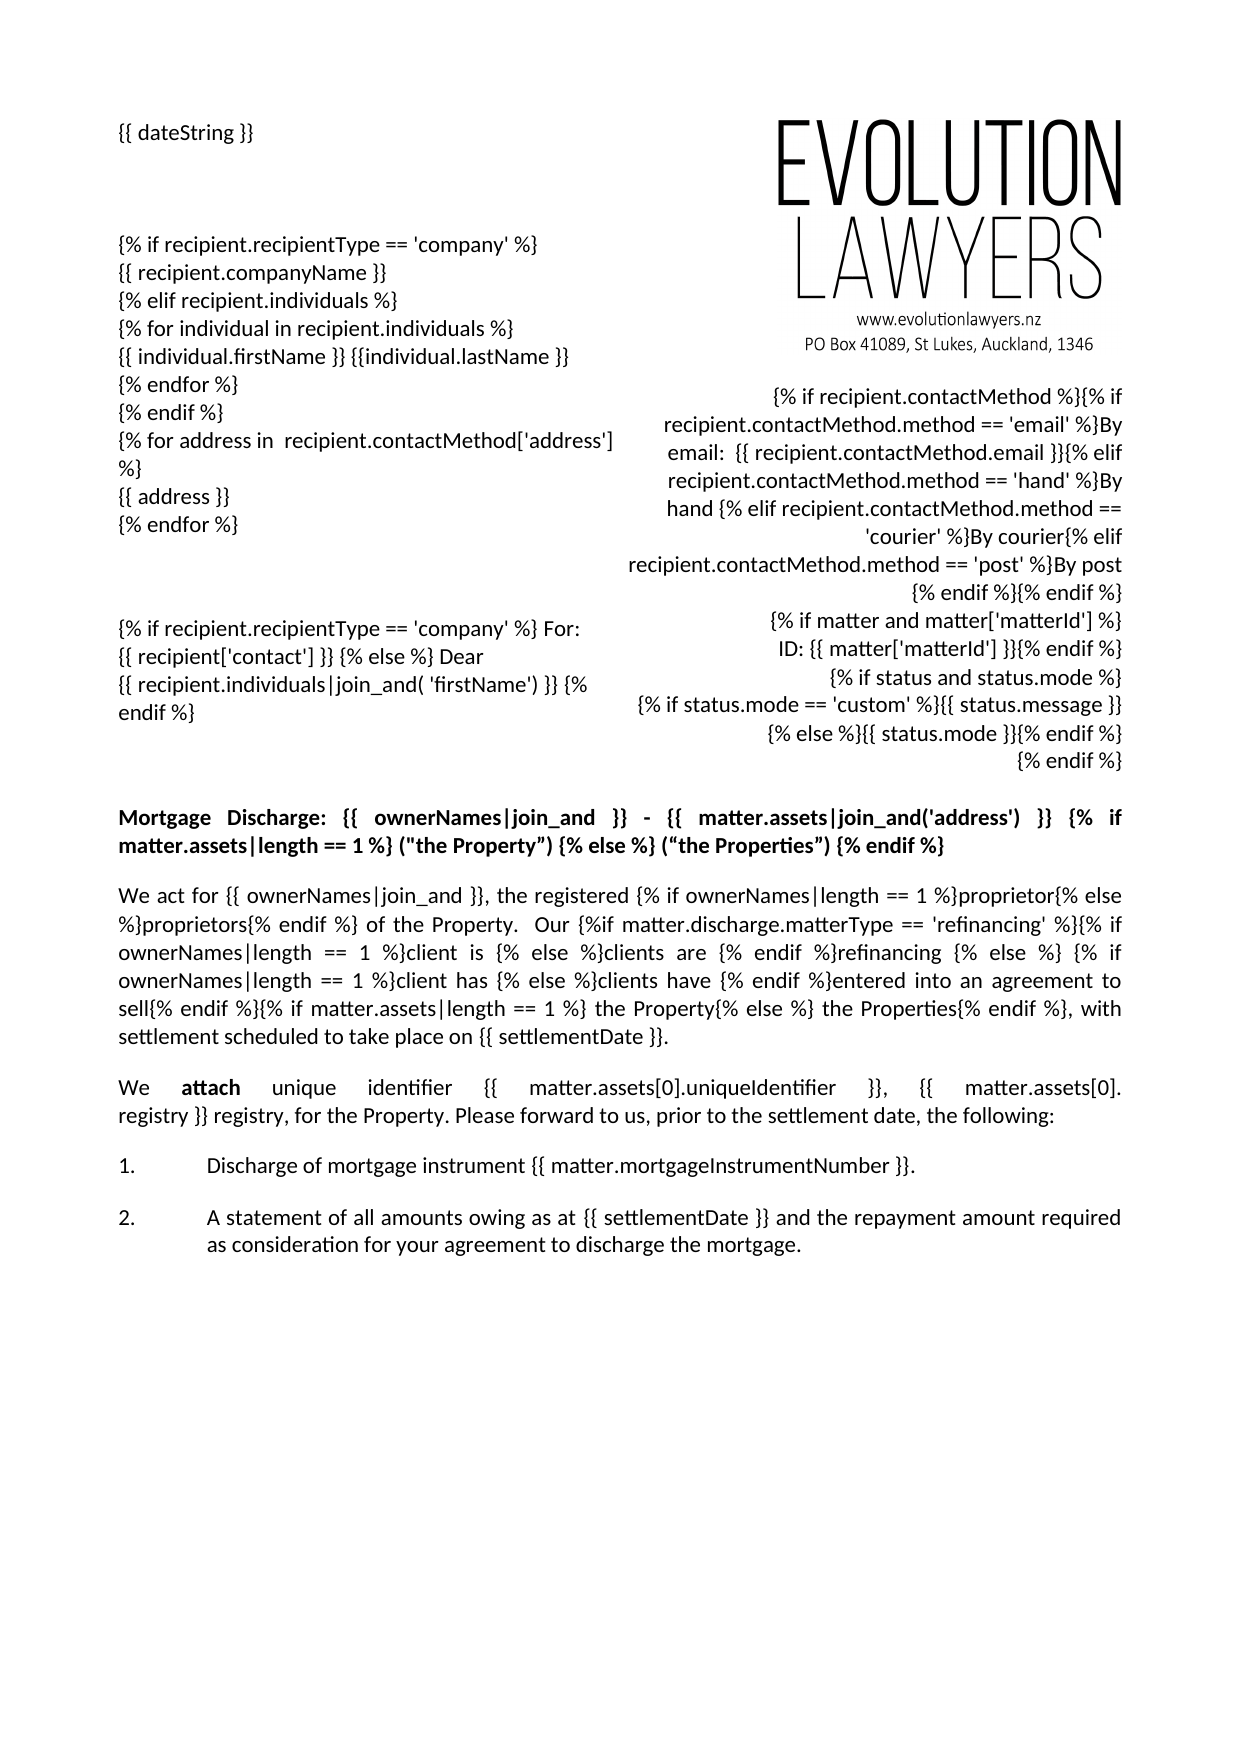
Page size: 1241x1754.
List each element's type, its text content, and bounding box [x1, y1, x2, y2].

picture [776, 118, 1123, 355]
text We attach unique identifier {{ matter.assets[0].uniqueIdentifier }}, {{ matter.assets[0]. registry }} registry, for the Property. Please forward to us, prior to the settlement date, the following: [118, 1073, 1122, 1129]
text We act for {{ ownerNames|join_and }}, the registered {% if ownerNames|length == 1 %}proprietor{% else %}proprietors{% endif %} of the Property. Our {%if matter.discharge.matterType == 'refinancing' %}{% if ownerNames|length == 1 %}client is {% else %}clients are {% endif %}refinancing {% else %} {% if ownerNames|length == 1 %}client has {% else %}clients have {% endif %}entered into an agreement to sell{% endif %}{% if matter.assets|length == 1 %} the Property{% else %} the Properties{% endif %}, with settlement scheduled to take place on {{ settlementDate }}. [118, 882, 1122, 1050]
table_header {{ dateString }} {% if recipient.recipientType == 'company' %} {{ recipient.companyName }} {% elif recipient.individuals %} {% for individual in recipient.individuals %} {{ individual.firstName }} {{individual.lastName }} {% endfor %} {% endif %} {% for address in recipient.contactMethod['address'] %} {{ address }} {% endfor %} [118, 118, 620, 566]
table_cell {% if recipient.recipientType == 'company' %} For: {{ recipient['contact'] }} {% else %} Dear {{ recipient.individuals|join_and( 'firstName') }} {% endif %} [118, 566, 620, 775]
subtitle Mortgage Discharge: {{ ownerNames|join_and }} - {{ matter.assets|join_and('address') }} {% if matter.assets|length == 1 %} ("the Property”) {% else %} (“the Properties”) {% endif %} [118, 803, 1122, 859]
list Discharge of mortgage instrument {{ matter.mortgageInstrumentNumber }}. [118, 1152, 1122, 1180]
table_header {% if recipient.contactMethod %}{% if recipient.contactMethod.method == 'email' %}By email: {{ recipient.contactMethod.email }}{% elif recipient.contactMethod.method == 'hand' %}By hand {% elif recipient.contactMethod.method == 'courier' %}By courier{% elif recipient.contactMethod.method == 'post' %}By post {% endif %}{% endif %} {% if matter and matter['matterId'] %} ID: {{ matter['matterId'] }}{% endif %} {% if status and status.mode %} {% if status.mode == 'custom' %}{{ status.message }}{% else %}{{ status.mode }}{% endif %} {% endif %} [620, 118, 1122, 775]
list A statement of all amounts owing as at {{ settlementDate }} and the repayment amount required as consideration for your agreement to discharge the mortgage. [118, 1203, 1122, 1259]
